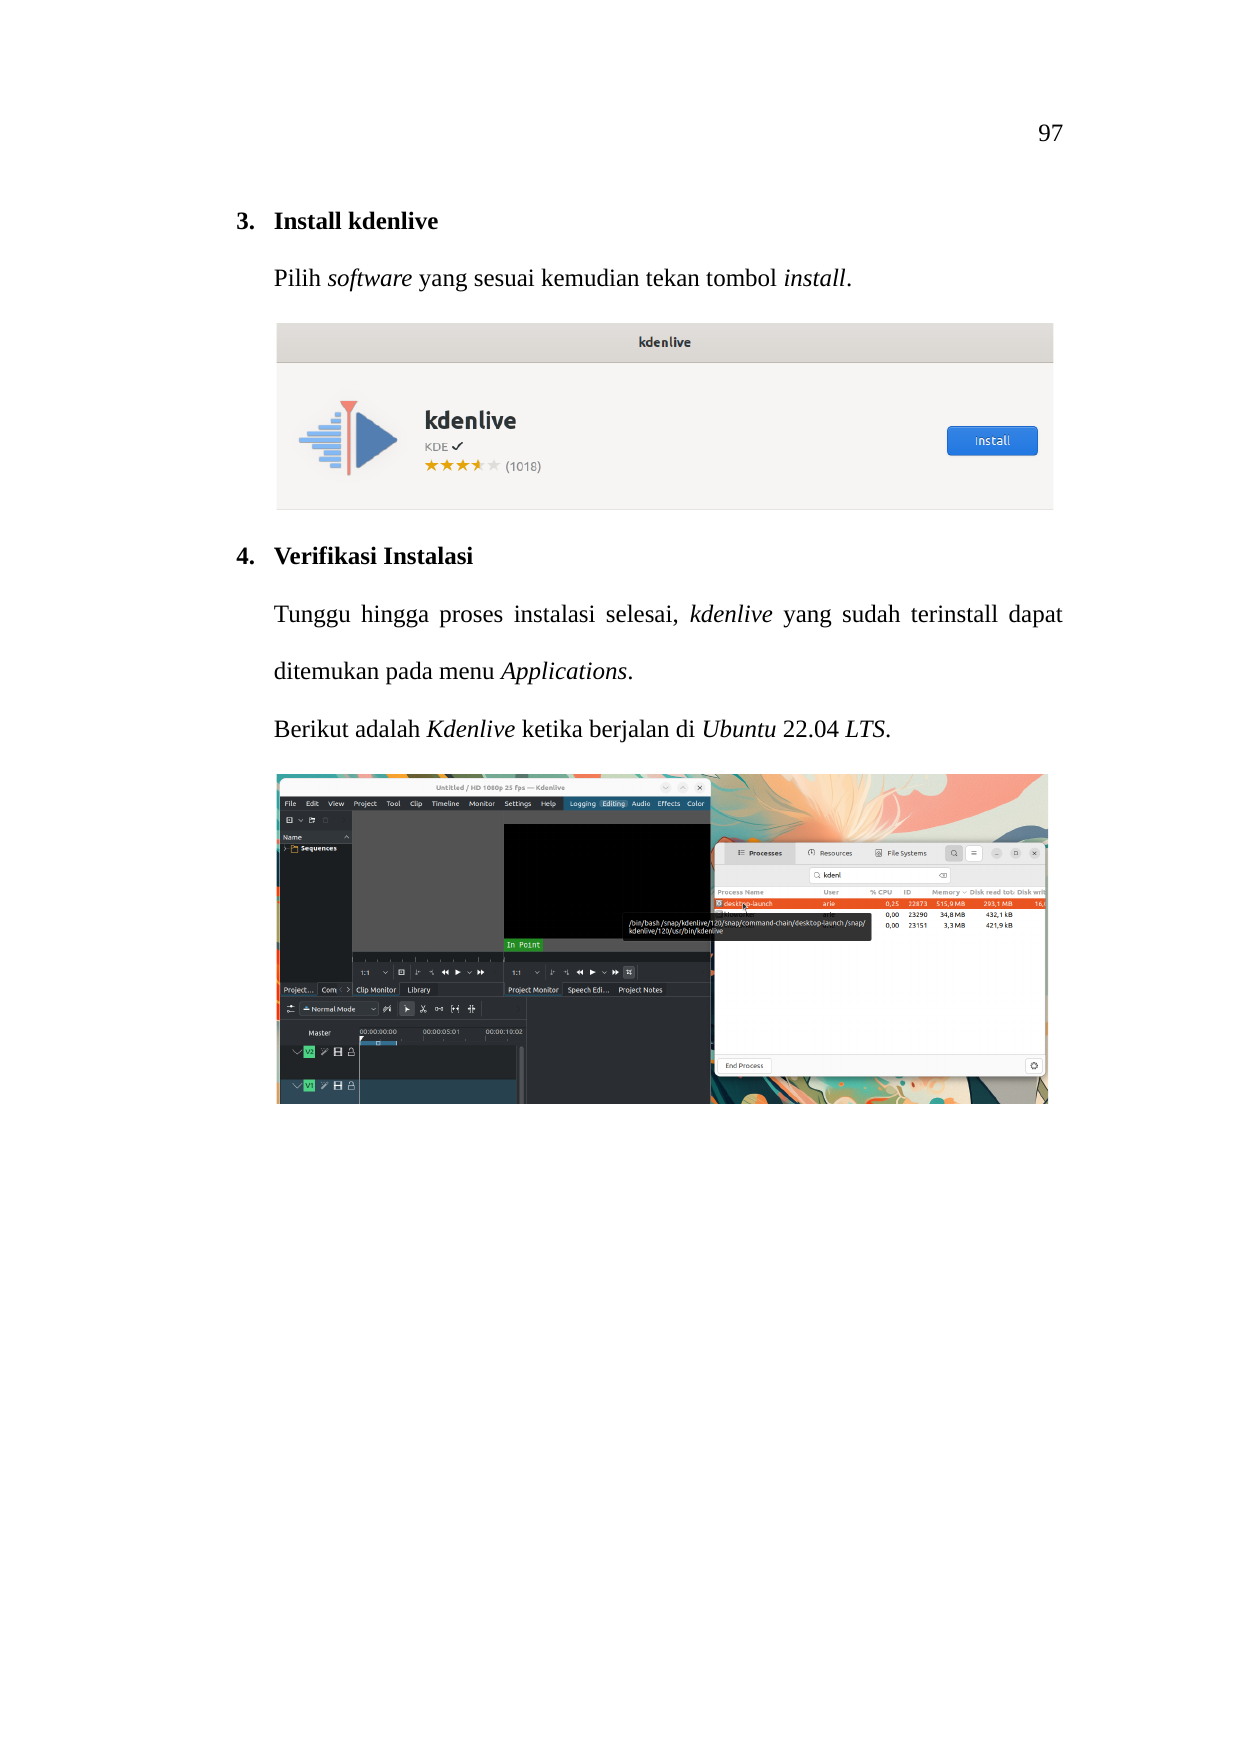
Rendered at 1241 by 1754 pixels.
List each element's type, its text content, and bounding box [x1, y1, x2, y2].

picture [276, 323, 1054, 510]
list Install kdenlive [236, 206, 1063, 235]
list Tunggu hingga proses instalasi selesai, kdenlive yang sudah terinstall dapat ditemukan pada menu Applications. [236, 599, 1063, 685]
list Berikut adalah Kdenlive ketika berjalan di Ubuntu 22.04 LTS. [236, 714, 1063, 743]
picture [276, 774, 1049, 1104]
list Pilih software yang sesuai kemudian tekan tombol install. [236, 263, 1063, 292]
list Verifikasi Instalasi [236, 541, 1063, 570]
